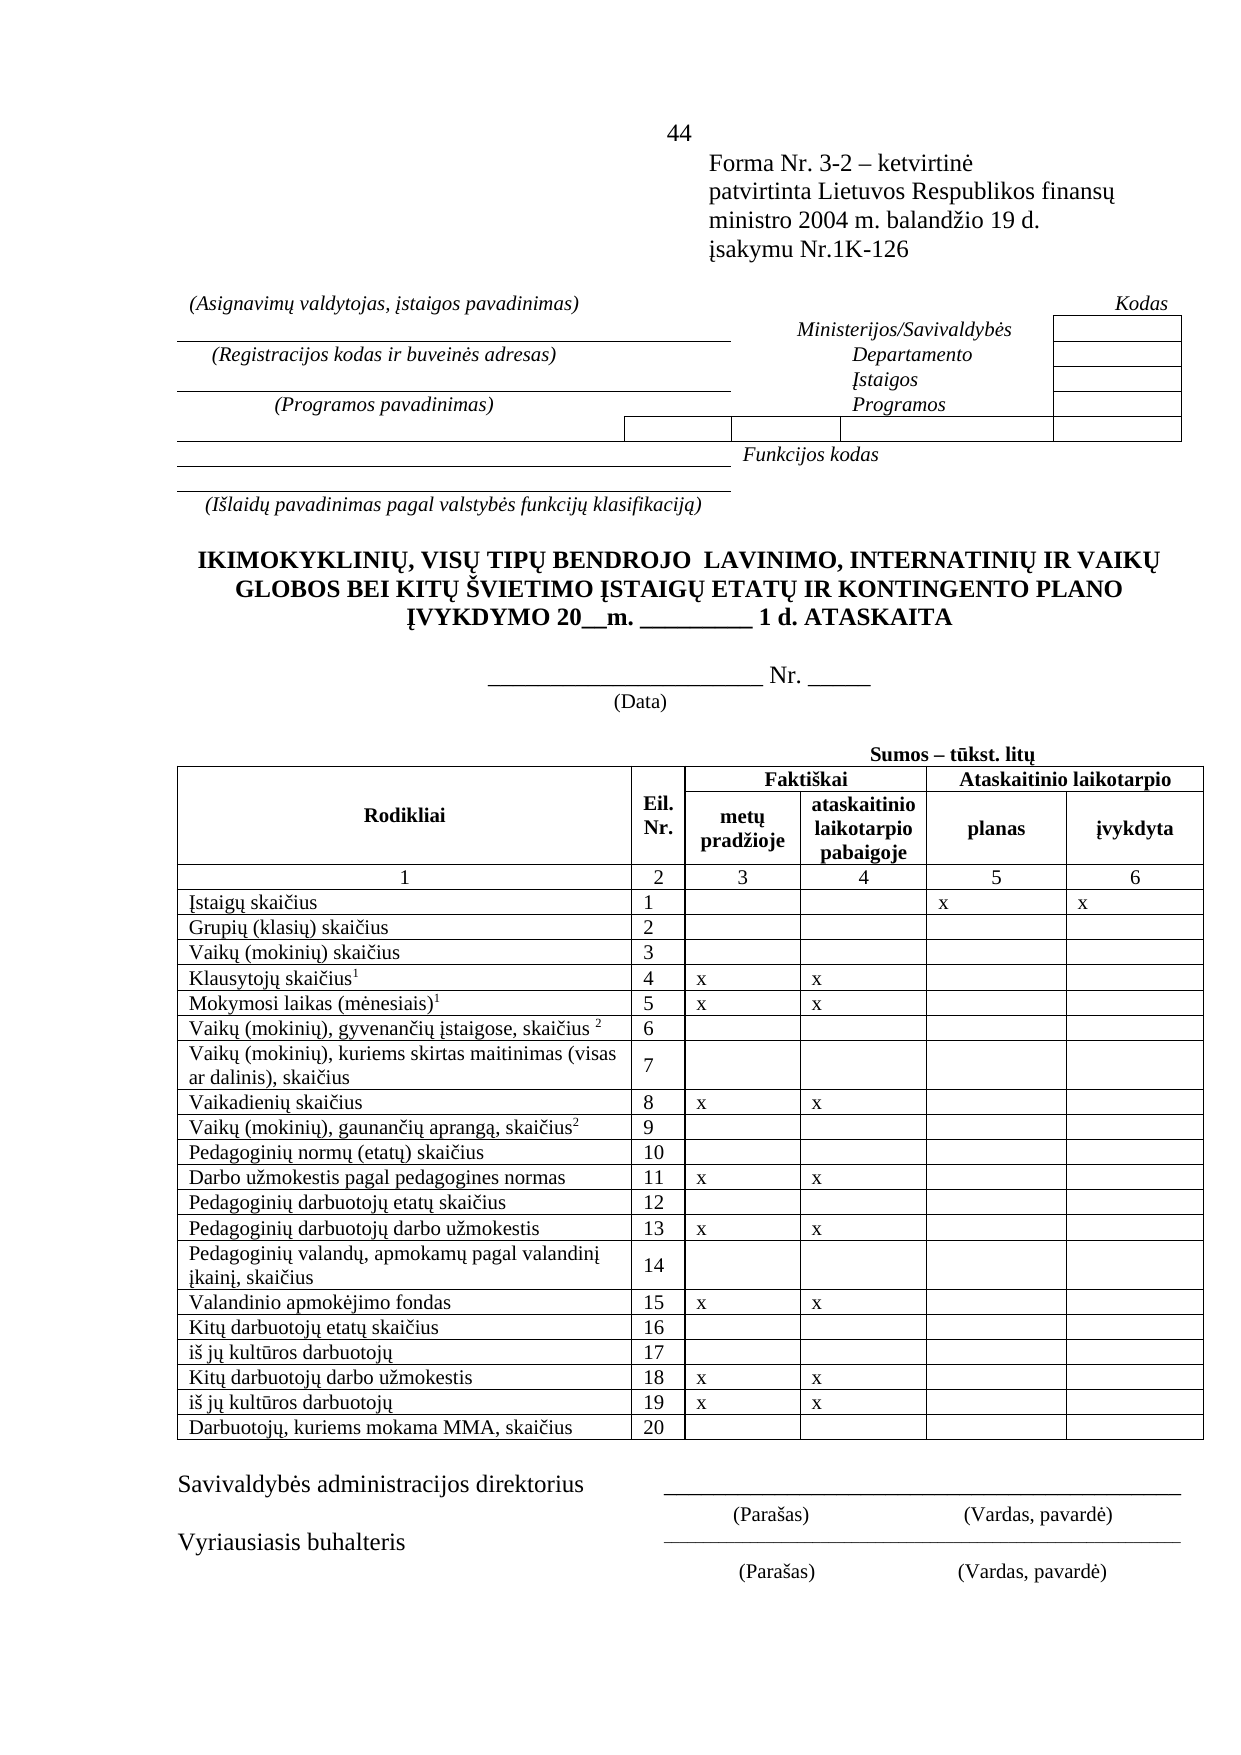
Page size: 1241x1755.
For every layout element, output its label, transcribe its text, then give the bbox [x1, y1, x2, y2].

table_cell [1067, 1140, 1203, 1164]
table_cell x [686, 991, 800, 1014]
text ______________________ Nr. _____ [177, 660, 1181, 689]
table_cell iš jų kultūros darbuotojų [178, 1390, 631, 1414]
text ministro 2004 m. balandžio 19 d. [177, 205, 1181, 234]
table_cell [593, 366, 624, 391]
table_cell [731, 315, 786, 341]
table_cell [1067, 1165, 1203, 1189]
table_cell (Programos pavadinimas) [177, 392, 593, 416]
text Forma Nr. 3-2 – ketvirtinė [177, 148, 1181, 176]
table_cell [177, 467, 593, 491]
table_cell [1067, 1016, 1203, 1040]
table_cell Vaikų (mokinių), gyvenančių įstaigose, skaičius 2 [178, 1016, 631, 1040]
table_cell [801, 1415, 926, 1439]
table_cell Kitų darbuotojų etatų skaičius [178, 1315, 631, 1339]
table_cell 19 [632, 1390, 684, 1414]
table_cell [841, 491, 1053, 516]
table_cell Grupių (klasių) skaičius [178, 915, 631, 939]
table_cell Darbuotojų, kuriems mokama MMA, skaičius [178, 1415, 631, 1439]
table_cell [625, 417, 731, 441]
table_cell 6 [1067, 865, 1203, 889]
table_cell [593, 442, 624, 466]
table_cell 1 [178, 865, 631, 889]
table_cell Pedagoginių valandų, apmokamų pagal valandinį įkainį, skaičius [178, 1241, 631, 1289]
table_cell [686, 1041, 800, 1089]
table_cell [1067, 940, 1203, 964]
table_cell [686, 940, 800, 964]
table_cell [1054, 367, 1181, 391]
table_cell 2 [632, 865, 684, 889]
table_cell [686, 1241, 800, 1289]
table_cell [1067, 1340, 1203, 1364]
table_cell 5 [632, 991, 684, 1014]
table_cell [593, 416, 624, 441]
table_cell [177, 315, 593, 341]
table_cell 7 [632, 1041, 684, 1089]
text patvirtinta Lietuvos Respublikos finansų [177, 176, 1181, 205]
table_cell 20 [632, 1415, 684, 1439]
table_cell (Išlaidų pavadinimas pagal valstybės funkcijų klasifikaciją) [177, 492, 731, 516]
table_cell x [801, 1290, 926, 1314]
table_cell x [801, 991, 926, 1014]
table_cell [801, 1140, 926, 1164]
table_cell [624, 342, 731, 366]
table_cell [686, 1190, 800, 1214]
table_header [800, 742, 858, 766]
table_cell [927, 1241, 1066, 1289]
table_cell x [686, 1390, 800, 1414]
table_cell [1067, 1315, 1203, 1339]
table_cell x [686, 1090, 800, 1114]
table_cell [1054, 342, 1181, 366]
table_cell [801, 915, 926, 939]
table_cell x [686, 1215, 800, 1239]
table_cell [1054, 417, 1181, 441]
table_cell 9 [632, 1115, 684, 1139]
table_cell [593, 342, 624, 366]
table_cell 14 [632, 1241, 684, 1289]
table_cell [731, 391, 841, 416]
table_cell Įstaigos [841, 366, 1053, 391]
table_cell 8 [632, 1090, 684, 1114]
table_cell [1067, 991, 1203, 1014]
table_cell metų pradžioje [686, 792, 800, 864]
table_header [624, 291, 731, 315]
table_cell [927, 1115, 1066, 1139]
table_cell Vaikų (mokinių), gaunančių aprangą, skaičius2 [178, 1115, 631, 1139]
table_cell Programos [841, 391, 1053, 416]
table_cell [624, 392, 731, 416]
table_cell Departamento [841, 341, 1053, 366]
table_cell [1067, 1190, 1203, 1214]
table_cell [731, 341, 841, 366]
table_cell Rodikliai [178, 767, 631, 864]
table_cell [927, 940, 1066, 964]
table_cell [927, 1165, 1066, 1189]
table_cell 10 [632, 1140, 684, 1164]
table_cell [624, 315, 731, 341]
table_cell [686, 1340, 800, 1364]
table_header Kodas [1053, 291, 1181, 315]
table_cell x [801, 1390, 926, 1414]
table_cell [1067, 1041, 1203, 1089]
table_cell x [801, 1165, 926, 1189]
table_cell Kitų darbuotojų darbo užmokestis [178, 1365, 631, 1389]
table_cell [177, 366, 593, 391]
table_cell [801, 940, 926, 964]
table_header [841, 291, 1053, 315]
table_cell planas [927, 792, 1066, 864]
table_cell 4 [632, 965, 684, 989]
table_cell [1067, 1290, 1203, 1314]
table_cell 18 [632, 1365, 684, 1389]
table_cell [927, 1315, 1066, 1339]
table_cell [1067, 1365, 1203, 1389]
table_cell [927, 1016, 1066, 1040]
table_cell [1054, 316, 1181, 341]
table_cell 3 [686, 865, 800, 889]
table_cell [801, 1241, 926, 1289]
table_header [685, 742, 800, 766]
table_cell [927, 1365, 1066, 1389]
table_cell Vaikų (mokinių) skaičius [178, 940, 631, 964]
table_cell 11 [632, 1165, 684, 1189]
table_cell [927, 991, 1066, 1014]
table_cell [1067, 915, 1203, 939]
table_cell [801, 1340, 926, 1364]
table_cell [1053, 491, 1181, 516]
table_cell [1067, 1090, 1203, 1114]
text (Data) [177, 689, 1181, 713]
table_cell [927, 1090, 1066, 1114]
table_cell x [686, 1365, 800, 1389]
table_cell [686, 1140, 800, 1164]
table_cell [686, 1115, 800, 1139]
table_header (Asignavimų valdytojas, įstaigos pavadinimas) [177, 291, 593, 315]
table_cell [624, 442, 731, 466]
table_cell 16 [632, 1315, 684, 1339]
table_cell [624, 366, 731, 391]
table_cell x [686, 965, 800, 989]
table_cell x [686, 1290, 800, 1314]
table_cell (Registracijos kodas ir buveinės adresas) [177, 342, 593, 366]
text IKIMOKYKLINIŲ, VISŲ TIPŲ BENDROJO LAVINIMO, INTERNATINIŲ IR VAIKŲ GLOBOS BEI KITŲ ŠVIETIMO ĮSTAIGŲ ETATŲ IR KONTINGENTO PLANO ĮVYKDYMO 20__m. _________ 1 d. ATASKAITA [177, 545, 1181, 631]
table_cell [927, 1290, 1066, 1314]
table_cell [1067, 1415, 1203, 1439]
table_cell Funkcijos kodas [731, 442, 1181, 466]
table_cell [593, 315, 624, 341]
table_cell [177, 442, 593, 466]
table_cell [801, 1041, 926, 1089]
table_cell 2 [632, 915, 684, 939]
table_cell x [801, 965, 926, 989]
table_cell Eil. Nr. [632, 767, 684, 864]
table_header [593, 291, 624, 315]
table_cell [801, 1115, 926, 1139]
table_cell x [686, 1165, 800, 1189]
table_cell [927, 1415, 1066, 1439]
table_header [731, 291, 841, 315]
table_header [632, 742, 685, 766]
table_cell Pedagoginių darbuotojų darbo užmokestis [178, 1215, 631, 1239]
table_cell [686, 1315, 800, 1339]
table_cell 4 [801, 865, 926, 889]
table_cell [927, 1340, 1066, 1364]
table_cell Darbo užmokestis pagal pedagogines normas [178, 1165, 631, 1189]
table_cell [927, 965, 1066, 989]
table_cell [686, 890, 800, 914]
table_cell x [801, 1090, 926, 1114]
table_header Sumos – tūkst. litų [859, 742, 1204, 766]
table_cell [731, 491, 841, 516]
table_cell [686, 1016, 800, 1040]
table_cell [732, 417, 840, 441]
table_cell Ministerijos/Savivaldybės [786, 315, 1053, 341]
table_cell [1067, 1115, 1203, 1139]
table_cell 13 [632, 1215, 684, 1239]
table_cell x [927, 890, 1066, 914]
table_cell [731, 466, 1181, 491]
table_cell Klausytojų skaičius1 [178, 965, 631, 989]
table_header [177, 742, 632, 766]
table_cell ataskaitinio laikotarpio pabaigoje [801, 792, 926, 864]
table_cell Pedagoginių normų (etatų) skaičius [178, 1140, 631, 1164]
table_cell [841, 417, 1053, 441]
table_cell x [801, 1365, 926, 1389]
table_cell 5 [927, 865, 1066, 889]
table_cell Pedagoginių darbuotojų etatų skaičius [178, 1190, 631, 1214]
table_cell Valandinio apmokėjimo fondas [178, 1290, 631, 1314]
table_cell Ataskaitinio laikotarpio [927, 767, 1203, 791]
table_cell [686, 1415, 800, 1439]
table_cell [1067, 1241, 1203, 1289]
table_cell 15 [632, 1290, 684, 1314]
table_cell [927, 915, 1066, 939]
table_cell 3 [632, 940, 684, 964]
table_cell Įstaigų skaičius [178, 890, 631, 914]
table_cell x [801, 1215, 926, 1239]
text įsakymu Nr.1K-126 [177, 234, 1181, 263]
table_cell [927, 1140, 1066, 1164]
table_cell [1067, 1215, 1203, 1239]
text (Parašas) (Vardas, pavardė) [177, 1555, 1181, 1584]
table_cell Mokymosi laikas (mėnesiais)1 [178, 991, 631, 1014]
table_cell Faktiškai [686, 767, 926, 791]
table_cell [593, 392, 624, 416]
table_cell įvykdyta [1067, 792, 1203, 864]
table_cell [593, 467, 624, 491]
table_cell [801, 1190, 926, 1214]
table_cell [927, 1390, 1066, 1414]
text (Parašas) (Vardas, pavardė) [177, 1498, 1181, 1527]
text Vyriausiasis buhalteris [177, 1527, 1181, 1555]
table_cell 12 [632, 1190, 684, 1214]
text Savivaldybės administracijos direktorius [177, 1469, 1181, 1498]
table_cell [927, 1190, 1066, 1214]
table_cell [927, 1215, 1066, 1239]
table_cell 6 [632, 1016, 684, 1040]
table_cell [801, 1315, 926, 1339]
table_cell x [1067, 890, 1203, 914]
table_cell [1067, 1390, 1203, 1414]
table_cell 17 [632, 1340, 684, 1364]
table_cell [1054, 392, 1181, 416]
table_cell Vaikadienių skaičius [178, 1090, 631, 1114]
table_cell [624, 467, 731, 491]
table_cell Vaikų (mokinių), kuriems skirtas maitinimas (visas ar dalinis), skaičius [178, 1041, 631, 1089]
table_cell [731, 366, 841, 391]
table_cell iš jų kultūros darbuotojų [178, 1340, 631, 1364]
table_cell [927, 1041, 1066, 1089]
table_cell [801, 1016, 926, 1040]
table_cell [801, 890, 926, 914]
table_cell [1067, 965, 1203, 989]
table_cell [686, 915, 800, 939]
table_cell 1 [632, 890, 684, 914]
table_cell [177, 416, 593, 441]
